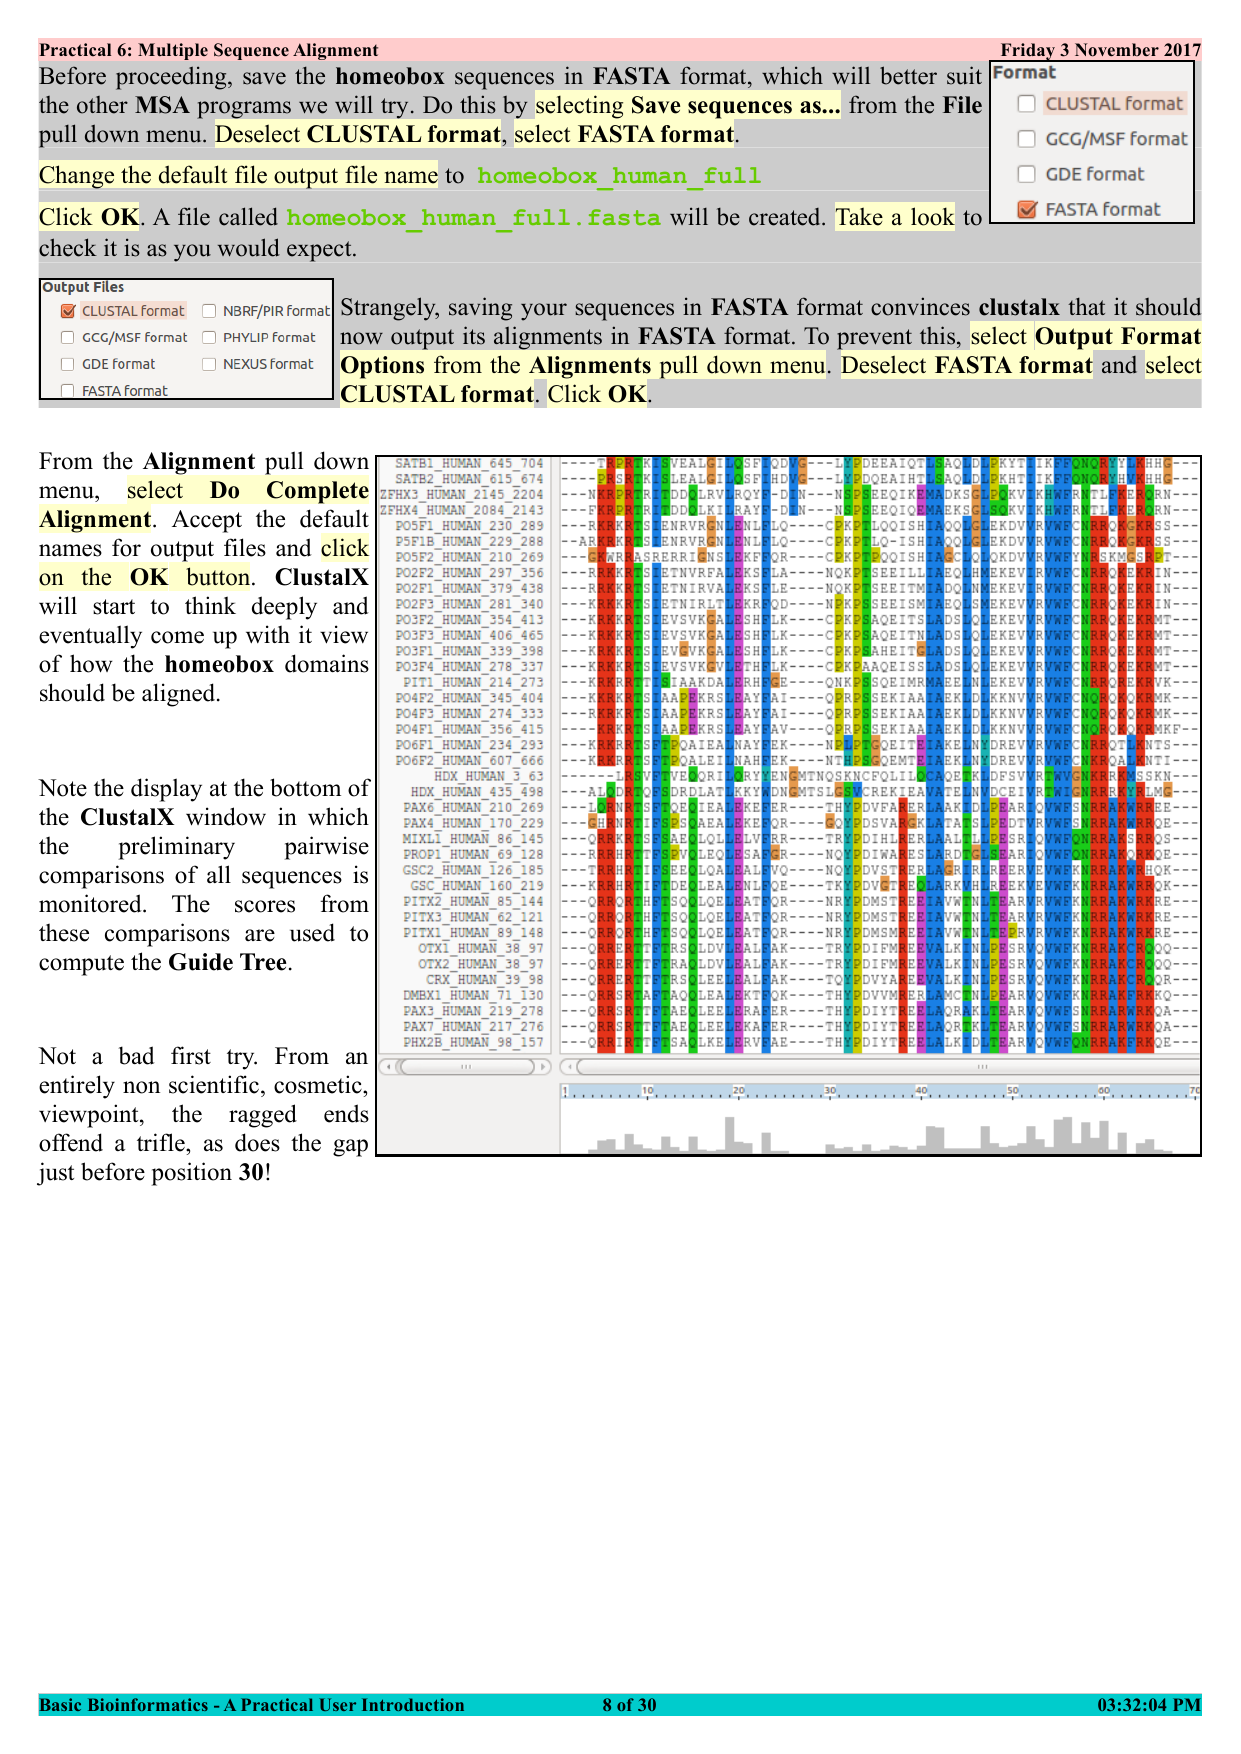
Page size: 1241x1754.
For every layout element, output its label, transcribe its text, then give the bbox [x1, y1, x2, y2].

text Change the default file output file name to homeobox_human_full [38, 159, 989, 191]
text Before proceeding, save the homeobox sequences in FASTA format, which will better suit the other MSA programs we will try. Do this by selecting Save sequences as... from the File pull down menu. Deselect CLUSTAL format, select FASTA format. [38, 61, 989, 148]
text From the Alignment pull down menu, select Do Complete Alignment. Accept the default names for output files and click on the OK button. ClustalX will start to think deeply and eventually come up with it view of how the homeobox domains should be aligned. [38, 446, 1202, 707]
text Click OK. A file called homeobox_human_full.fasta will be created. Take a look to check it is as you would expect. [38, 202, 1202, 262]
text Note the display at the bottom of the ClustalX window in which the preliminary pairwise comparisons of all sequences is monitored. The scores from these comparisons are used to compute the Guide Tree. [38, 772, 375, 976]
picture [41, 280, 332, 398]
picture [377, 457, 1200, 1154]
text Strangely, saving your sequences in FASTA format convinces clustalx that it should now output its alignments in FASTA format. To prevent this, select Output Format Options from the Alignments pull down menu. Deselect FASTA format and select CLUSTAL format. Click OK. [38, 279, 1202, 408]
text Not a bad first try. From an entirely non scientific, cosmetic, viewpoint, the ragged ends offend a trifle, as does the gap just before position 30! [38, 1041, 1202, 1186]
picture [991, 62, 1193, 222]
